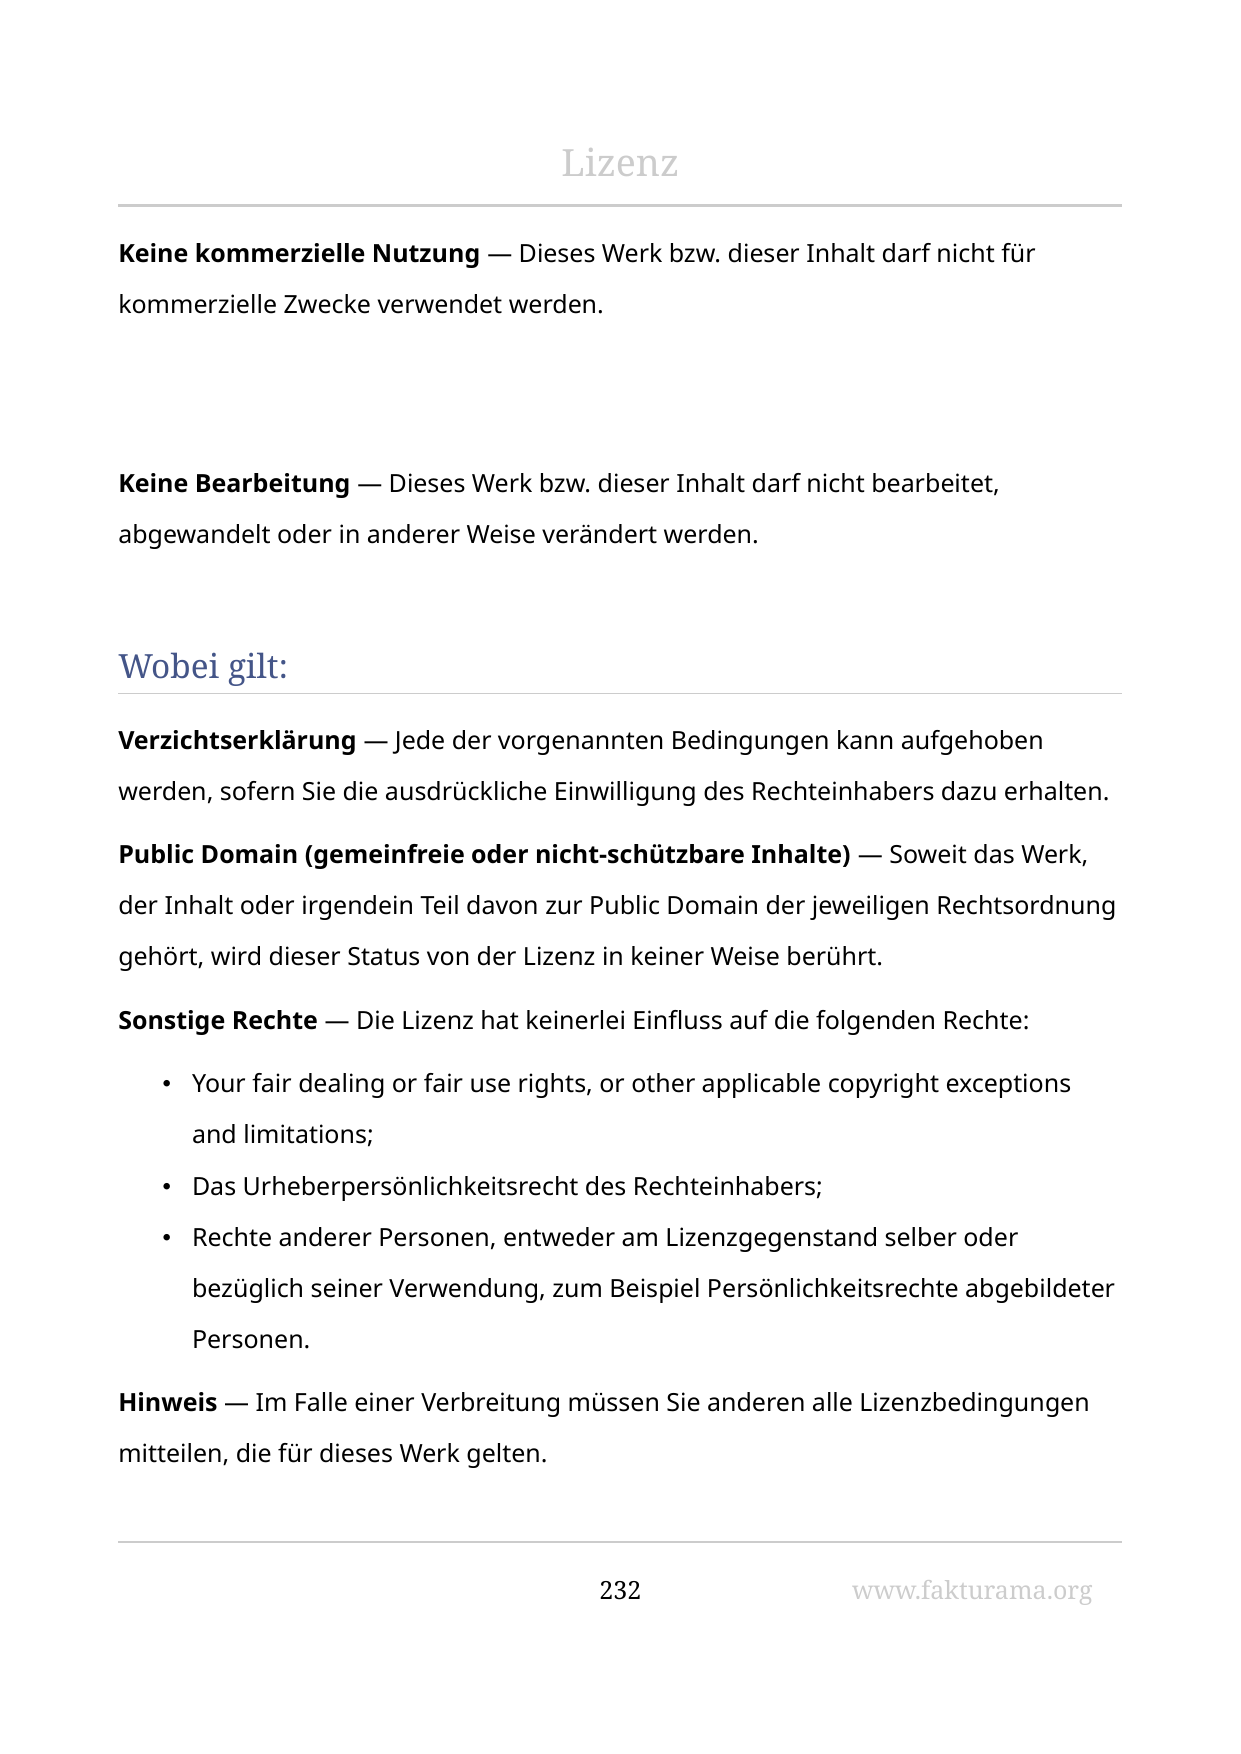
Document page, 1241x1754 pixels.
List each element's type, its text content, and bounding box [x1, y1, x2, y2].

text Public Domain (gemeinfreie oder nicht-schützbare Inhalte) — Soweit das Werk, der Inhalt oder irgendein Teil davon zur Public Domain der jeweiligen Rechtsordnung gehört, wird dieser Status von der Lizenz in keiner Weise berührt. [118, 837, 1122, 973]
text Keine kommerzielle Nutzung — Dieses Werk bzw. dieser Inhalt darf nicht für kommerzielle Zwecke verwendet werden. [118, 236, 1122, 321]
text Hinweis — Im Falle einer Verbreitung müssen Sie anderen alle Lizenzbedingungen mitteilen, die für dieses Werk gelten. [118, 1385, 1122, 1470]
text Keine Bearbeitung — Dieses Werk bzw. dieser Inhalt darf nicht bearbeitet, abgewandelt oder in anderer Weise verändert werden. [118, 466, 1122, 551]
text Verzichtserklärung — Jede der vorgenannten Bedingungen kann aufgehoben werden, sofern Sie die ausdrückliche Einwilligung des Rechteinhabers dazu erhalten. [118, 722, 1122, 807]
text Sonstige Rechte — Die Lizenz hat keinerlei Einfluss auf die folgenden Rechte: [118, 1003, 1122, 1037]
subtitle Wobei gilt: [118, 643, 1122, 693]
list Your fair dealing or fair use rights, or other applicable copyright exceptions and limitations; [162, 1066, 1122, 1151]
list Rechte anderer Personen, entweder am Lizenzgegenstand selber oder bezüglich seiner Verwendung, zum Beispiel Persönlichkeitsrechte abgebildeter Personen. [162, 1219, 1122, 1355]
list Das Urheberpersönlichkeitsrecht des Rechteinhabers; [162, 1168, 1122, 1202]
